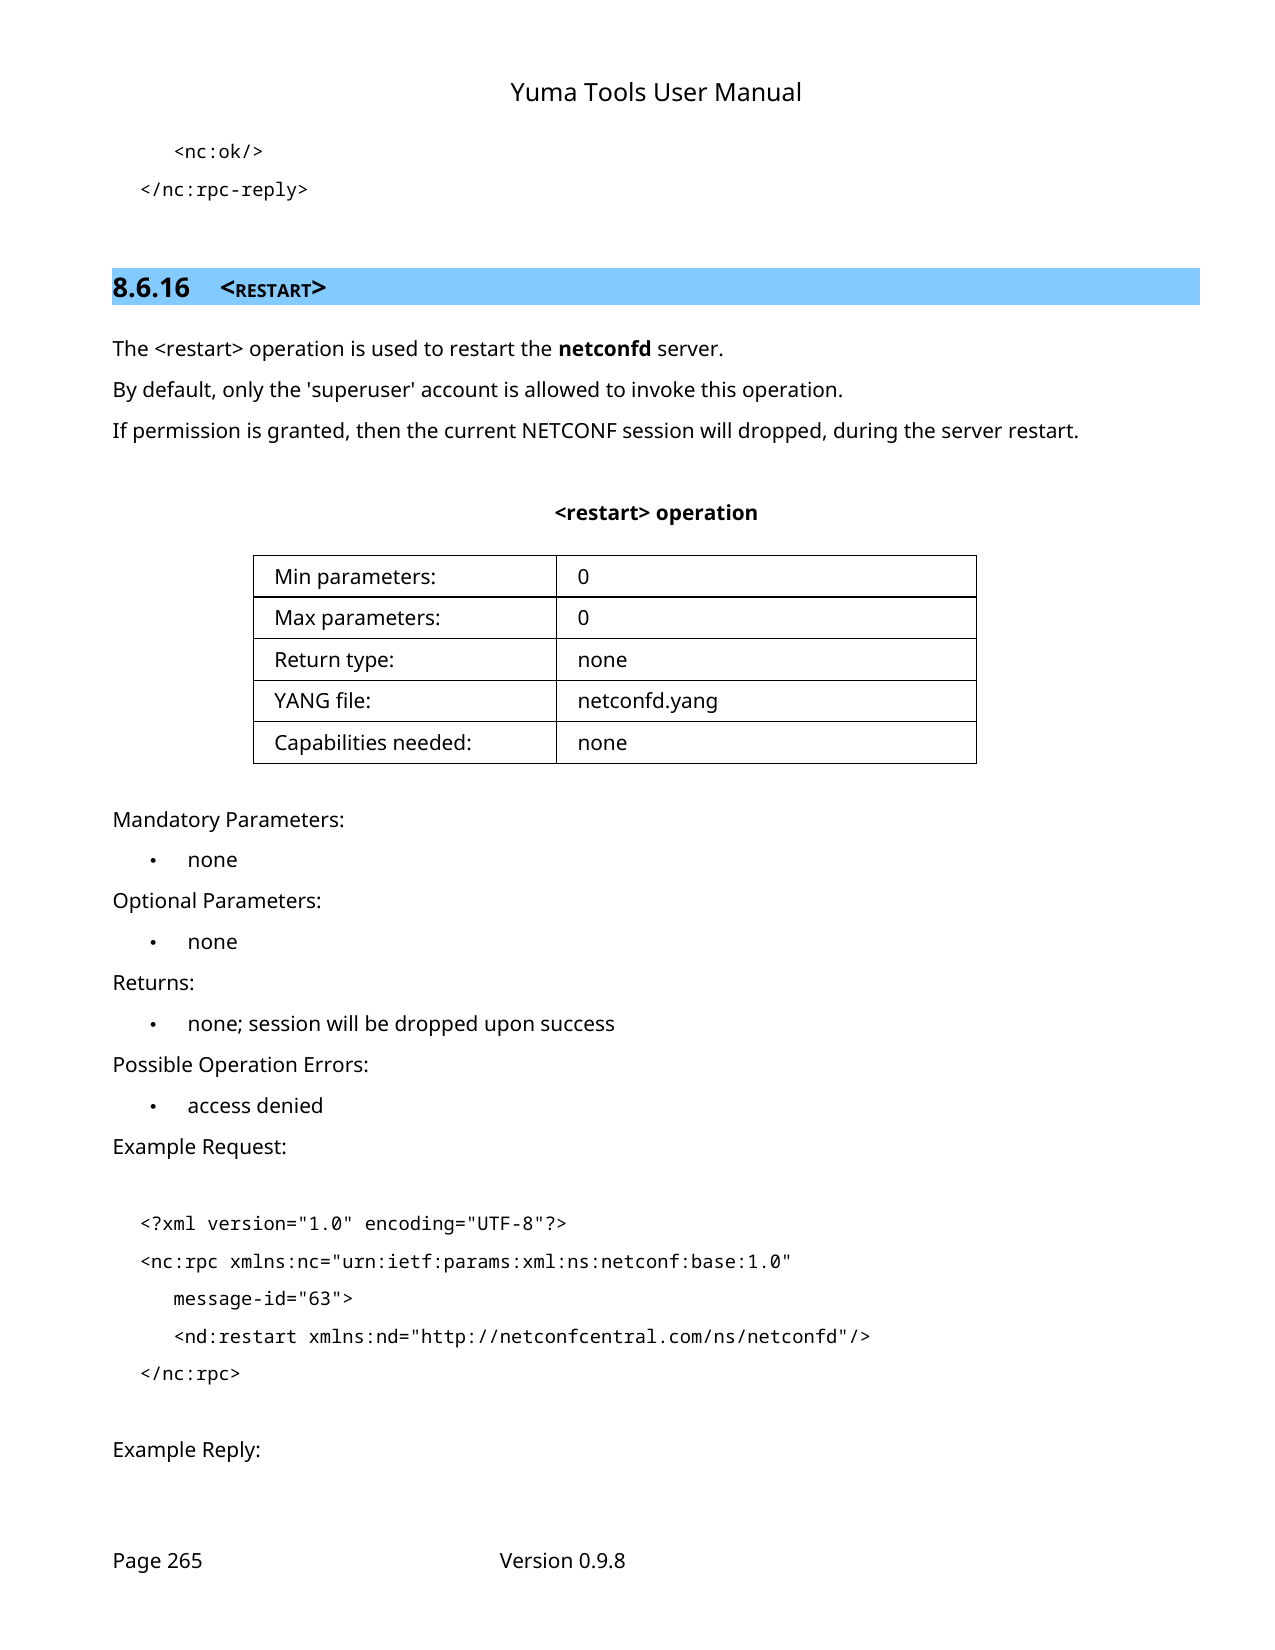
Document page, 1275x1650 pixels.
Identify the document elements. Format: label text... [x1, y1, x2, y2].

table_header Min parameters: [254, 556, 556, 596]
list access denied [150, 1091, 1200, 1120]
text <?xml version="1.0" encoding="UTF-8"?> [139, 1211, 1200, 1236]
text <nc:rpc xmlns:nc="urn:ietf:params:xml:ns:netconf:base:1.0" [139, 1248, 1200, 1274]
text Returns: [112, 968, 1200, 997]
text </nc:rpc-reply> [139, 176, 1200, 202]
table_cell none [557, 722, 976, 763]
table_cell Capabilities needed: [254, 722, 556, 763]
text If permission is granted, then the current NETCONF session will dropped, during the server restart. [112, 416, 1200, 444]
table_cell netconfd.yang [557, 681, 976, 721]
text Optional Parameters: [112, 887, 1200, 915]
text Possible Operation Errors: [112, 1050, 1200, 1079]
subtitle <restart> operation [127, 498, 1185, 526]
table_cell 0 [557, 598, 976, 638]
text </nc:rpc> [139, 1361, 1200, 1386]
list none [150, 846, 1200, 874]
text <nc:ok/> [139, 138, 1200, 164]
table_cell YANG file: [254, 681, 556, 721]
text <nd:restart xmlns:nd="http://netconfcentral.com/ns/netconfd"/> [139, 1323, 1200, 1349]
table_cell Max parameters: [254, 598, 556, 638]
list none [150, 927, 1200, 956]
list none; session will be dropped upon success [150, 1009, 1200, 1038]
table_cell Return type: [254, 639, 556, 679]
table_cell none [557, 639, 976, 679]
text The <restart> operation is used to restart the netconfd server. [112, 334, 1200, 363]
text Mandatory Parameters: [112, 805, 1200, 833]
text By default, only the 'superuser' account is allowed to invoke this operation. [112, 375, 1200, 404]
text Example Request: [112, 1132, 1200, 1161]
text message-id="63"> [139, 1286, 1200, 1311]
subtitle <restart> [112, 268, 1200, 305]
text Example Reply: [112, 1436, 1200, 1464]
table_header 0 [557, 556, 976, 596]
